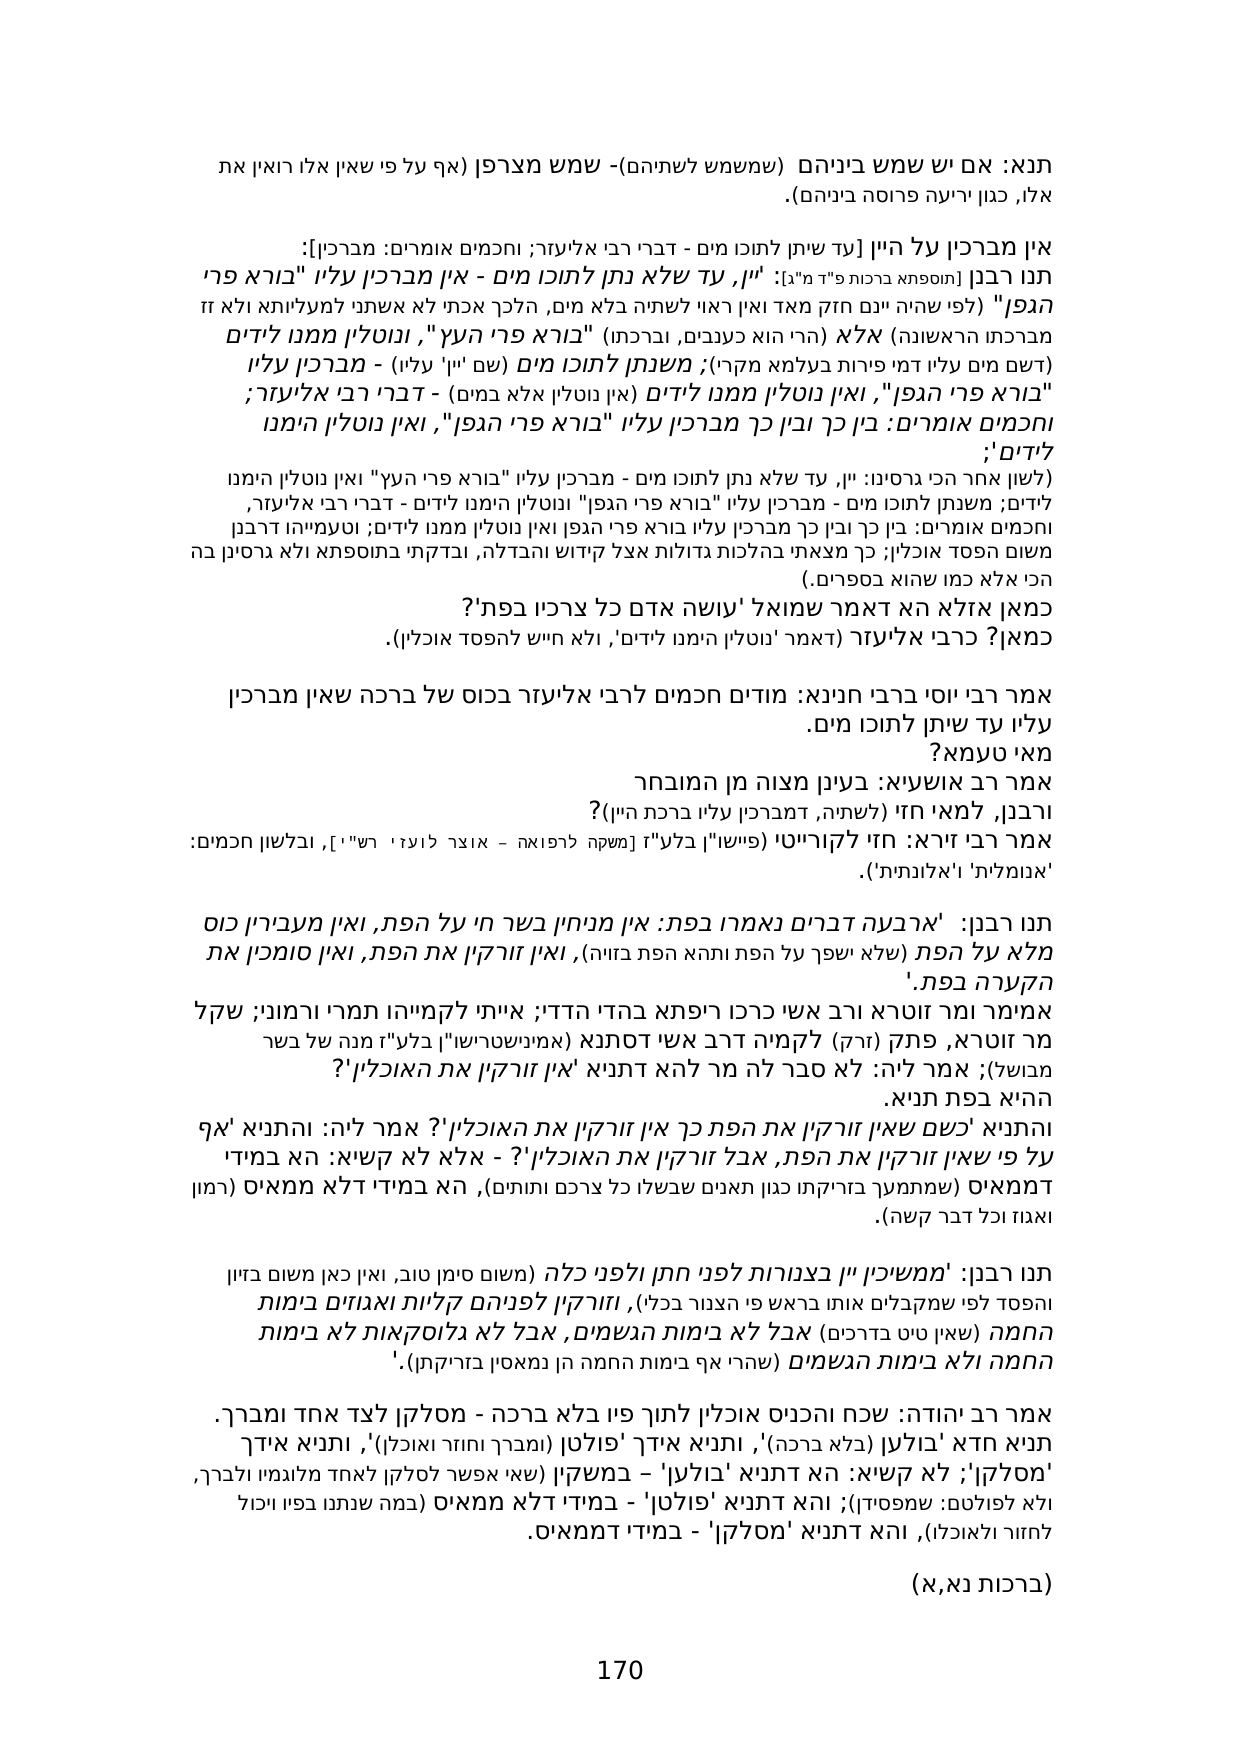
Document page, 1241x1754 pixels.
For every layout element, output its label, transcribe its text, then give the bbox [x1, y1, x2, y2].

text אמר רבי יוסי ברבי חנינא: מודים חכמים לרבי אליעזר בכוס של ברכה שאין מברכין עליו עד שיתן לתוכו מים. [187, 680, 1053, 738]
text תניא חדא 'בולען (בלא ברכה)', ותניא אידך 'פולטן (ומברך וחוזר ואוכלן)', ותניא אידך 'מסלקן'; לא קשיא: הא דתניא 'בולען' – במשקין (שאי אפשר לסלקן לאחד מלוגמיו ולברך, ולא לפולטם: שמפסידן); והא דתניא 'פולטן' - במידי דלא ממאיס (במה שנתנו בפיו ויכול לחזור ולאוכלו), והא דתניא 'מסלקן' - במידי דממאיס. [187, 1428, 1053, 1546]
text אמימר ומר זוטרא ורב אשי כרכו ריפתא בהדי הדדי; אייתי לקמייהו תמרי ורמוני; שקל מר זוטרא, פתק (זרק) לקמיה דרב אשי דסתנא (אמינישטרישו"ן בלע"ז מנה של בשר מבושל); אמר ליה: לא סבר לה מר להא דתניא 'אין זורקין את האוכלין'? [187, 996, 1053, 1083]
text מאי טעמא? [187, 738, 1053, 767]
text ההיא בפת תניא. [187, 1083, 1053, 1113]
text אמר רב אושעיא: בעינן מצוה מן המובחר [187, 767, 1053, 797]
text אמר רב יהודה: שכח והכניס אוכלין לתוך פיו בלא ברכה - מסלקן לצד אחד ומברך. [187, 1399, 1053, 1428]
text תנו רבנן: 'ממשיכין יין בצנורות לפני חתן ולפני כלה (משום סימן טוב, ואין כאן משום בזיון והפסד לפי שמקבלים אותו בראש פי הצנור בכלי), וזורקין לפניהם קליות ואגוזים בימות החמה (שאין טיט בדרכים) אבל לא בימות הגשמים, אבל לא גלוסקאות לא בימות החמה ולא בימות הגשמים (שהרי אף בימות החמה הן נמאסין בזריקתן).' [187, 1258, 1053, 1375]
text (ברכות נא,א) [187, 1569, 1053, 1599]
text והתניא 'כשם שאין זורקין את הפת כך אין זורקין את האוכלין'? אמר ליה: והתניא 'אף על פי שאין זורקין את הפת, אבל זורקין את האוכלין'? - אלא לא קשיא: הא במידי דממאיס (שמתמעך בזריקתו כגון תאנים שבשלו כל צרכם ותותים), הא במידי דלא ממאיס (רמון ואגוז וכל דבר קשה). [187, 1113, 1053, 1229]
text כמאן? כרבי אליעזר (דאמר 'נוטלין הימנו לידים', ולא חייש להפסד אוכלין). [187, 622, 1053, 651]
text ורבנן, למאי חזי (לשתיה, דמברכין עליו ברכת היין)? [187, 797, 1053, 826]
text כמאן אזלא הא דאמר שמואל 'עושה אדם כל צרכיו בפת'? [187, 593, 1053, 622]
text (לשון אחר הכי גרסינו: יין, עד שלא נתן לתוכו מים - מברכין עליו "בורא פרי העץ" ואין נוטלין הימנו לידים; משנתן לתוכו מים - מברכין עליו "בורא פרי הגפן" ונוטלין הימנו לידים - דברי רבי אליעזר, וחכמים אומרים: בין כך ובין כך מברכין עליו בורא פרי הגפן ואין נוטלין ממנו לידים; וטעמייהו דרבנן משום הפסד אוכלין; כך מצאתי בהלכות גדולות אצל קידוש והבדלה, ובדקתי בתוספתא ולא גרסינן בה הכי אלא כמו שהוא בספרים.) [187, 466, 1053, 593]
text אמר רבי זירא: חזי לקורייטי (פיישו"ן בלע"ז [משקה לרפואה – אוצר לועזי רש"י], ובלשון חכמים: 'אנומלית' ו'אלונתית'). [187, 826, 1053, 884]
text תנו רבנן [תוספתא ברכות פ"ד מ"ג]: 'יין, עד שלא נתן לתוכו מים - אין מברכין עליו "בורא פרי הגפן" (לפי שהיה יינם חזק מאד ואין ראוי לשתיה בלא מים, הלכך אכתי לא אשתני למעליותא ולא זז מברכתו הראשונה) אלא (הרי הוא כענבים, וברכתו) "בורא פרי העץ", ונוטלין ממנו לידים (דשם מים עליו דמי פירות בעלמא מקרי); משנתן לתוכו מים (שם 'יין' עליו) - מברכין עליו "בורא פרי הגפן", ואין נוטלין ממנו לידים (אין נוטלין אלא במים) - דברי רבי אליעזר; וחכמים אומרים: בין כך ובין כך מברכין עליו "בורא פרי הגפן", ואין נוטלין הימנו לידים'; [187, 262, 1053, 466]
text תנא: אם יש שמש ביניהם (שמשמש לשתיהם)- שמש מצרפן (אף על פי שאין אלו רואין את אלו, כגון יריעה פרוסה ביניהם). [187, 150, 1053, 208]
text תנו רבנן: 'ארבעה דברים נאמרו בפת: אין מניחין בשר חי על הפת, ואין מעבירין כוס מלא על הפת (שלא ישפך על הפת ותהא הפת בזויה), ואין זורקין את הפת, ואין סומכין את הקערה בפת.' [187, 908, 1053, 996]
text אין מברכין על היין [עד שיתן לתוכו מים - דברי רבי אליעזר; וחכמים אומרים: מברכין]: [187, 232, 1053, 262]
